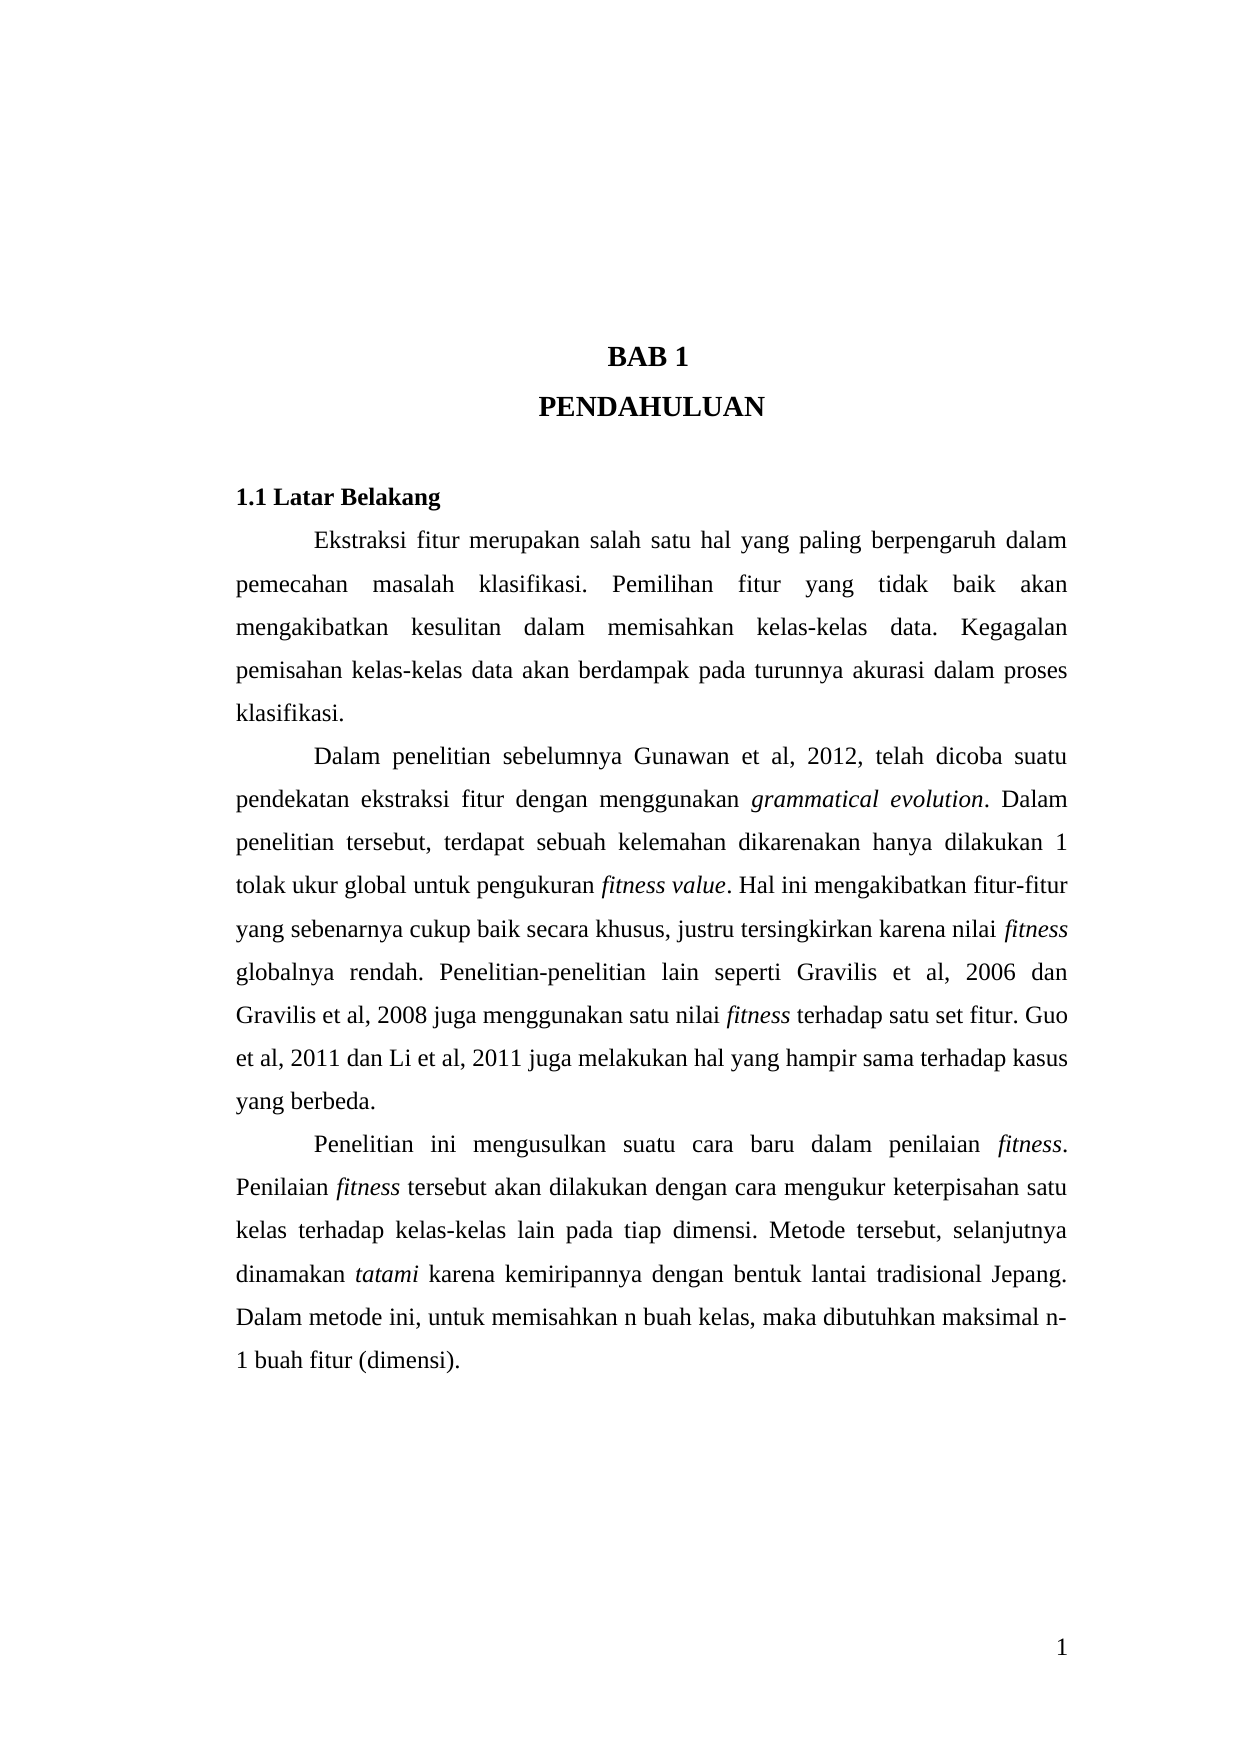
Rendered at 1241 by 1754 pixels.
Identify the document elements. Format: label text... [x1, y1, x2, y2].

text Penelitian ini mengusulkan suatu cara baru dalam penilaian fitness. Penilaian fitness tersebut akan dilakukan dengan cara mengukur keterpisahan satu kelas terhadap kelas-kelas lain pada tiap dimensi. Metode tersebut, selanjutnya dinamakan tatami karena kemiripannya dengan bentuk lantai tradisional Jepang. Dalam metode ini, untuk memisahkan n buah kelas, maka dibutuhkan maksimal n-1 buah fitur (dimensi). [236, 1129, 1068, 1374]
subtitle PENDAHULUAN [236, 339, 1068, 423]
text Ekstraksi fitur merupakan salah satu hal yang paling berpengaruh dalam pemecahan masalah klasifikasi. Pemilihan fitur yang tidak baik akan mengakibatkan kesulitan dalam memisahkan kelas-kelas data. Kegagalan pemisahan kelas-kelas data akan berdampak pada turunnya akurasi dalam proses klasifikasi. [236, 526, 1068, 727]
text Dalam penelitian sebelumnya Gunawan et al, 2012, telah dicoba suatu pendekatan ekstraksi fitur dengan menggunakan grammatical evolution. Dalam penelitian tersebut, terdapat sebuah kelemahan dikarenakan hanya dilakukan 1 tolak ukur global untuk pengukuran fitness value. Hal ini mengakibatkan fitur-fitur yang sebenarnya cukup baik secara khusus, justru tersingkirkan karena nilai fitness globalnya rendah. Penelitian-penelitian lain seperti Gravilis et al, 2006 dan Gravilis et al, 2008 juga menggunakan satu nilai fitness terhadap satu set fitur. Guo et al, 2011 dan Li et al, 2011 juga melakukan hal yang hampir sama terhadap kasus yang berbeda. [236, 741, 1068, 1115]
subtitle Latar Belakang [236, 482, 1068, 511]
